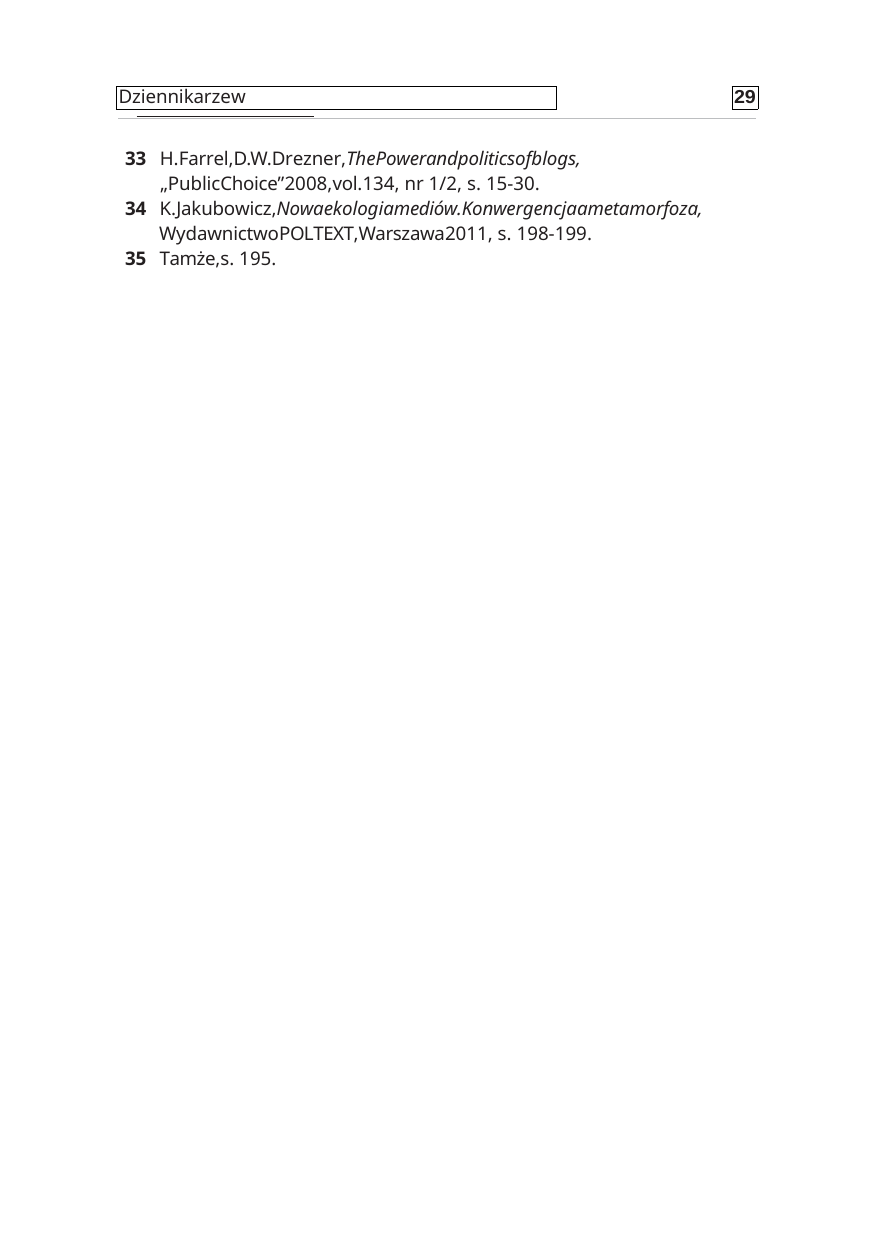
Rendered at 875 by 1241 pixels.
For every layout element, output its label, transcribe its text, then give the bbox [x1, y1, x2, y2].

list H.Farrel,D.W.Drezner,ThePowerandpoliticsofblogs,„PublicChoice”2008,vol.134, nr 1/2, s. 15-30. [125, 146, 742, 195]
list Tamże,s. 195. [125, 245, 772, 270]
list K.Jakubowicz,Nowaekologiamediów.Konwergencjaametamorfoza, [125, 196, 772, 221]
text WydawnictwoPOLTEXT,Warszawa2011, s. 198-199. [159, 221, 772, 245]
